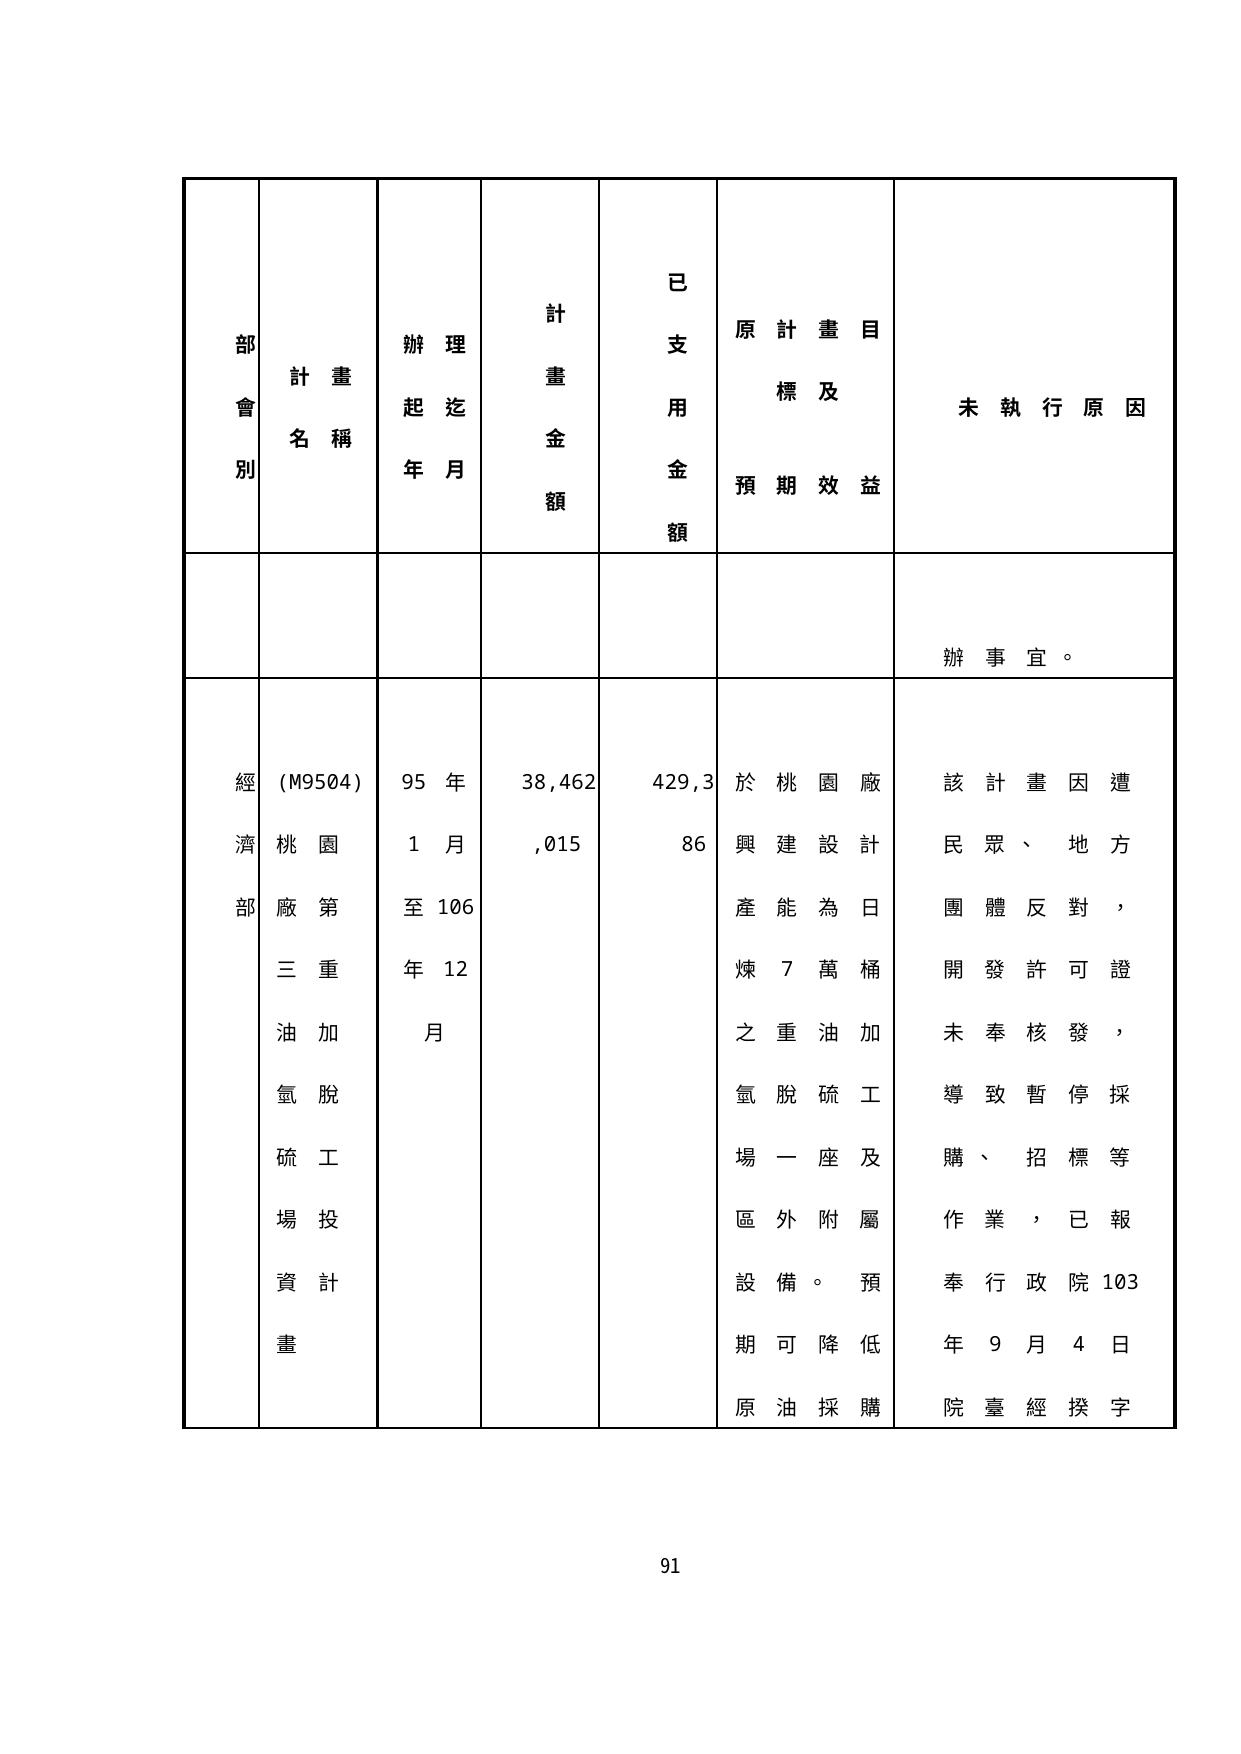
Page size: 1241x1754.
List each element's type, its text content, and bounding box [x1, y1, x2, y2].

table_cell [718, 554, 893, 677]
table_cell [186, 554, 258, 677]
table_cell 辦事宜。 [895, 554, 1173, 677]
table_cell [482, 554, 598, 677]
table_cell 95年1月至106年12月 [379, 679, 480, 1427]
table_header 未執行原因 [895, 180, 1173, 552]
table_header 辦理起迄年月 [379, 180, 480, 552]
table_header 計畫金額 [482, 180, 598, 552]
table_header 計畫名稱 [260, 180, 376, 552]
table_header 已支用金額 [600, 180, 716, 552]
table_cell [600, 554, 716, 677]
table_cell 38,462,015 [482, 679, 598, 1427]
table_cell [260, 554, 376, 677]
table_cell [379, 554, 480, 677]
table_cell 該計畫因遭民眾、地方團體反對，開發許可證未奉核發，導致暫停採購、招標等作業，已報奉行政院103年9月4日院臺經揆字 [895, 679, 1173, 1427]
table_cell 經濟部 [186, 679, 258, 1427]
table_header 原計畫目標及 預期效益 [718, 180, 893, 552]
table_header 部會別 [186, 180, 258, 552]
table_cell (M9504)桃園廠第三重油加氫脫硫工場投資計畫 [260, 679, 376, 1427]
table_cell 429,386 [600, 679, 716, 1427]
table_cell 於桃園廠興建設計產能為日煉7萬桶之重油加氫脫硫工場一座及區外附屬設備。預期可降低原油採購 [718, 679, 893, 1427]
